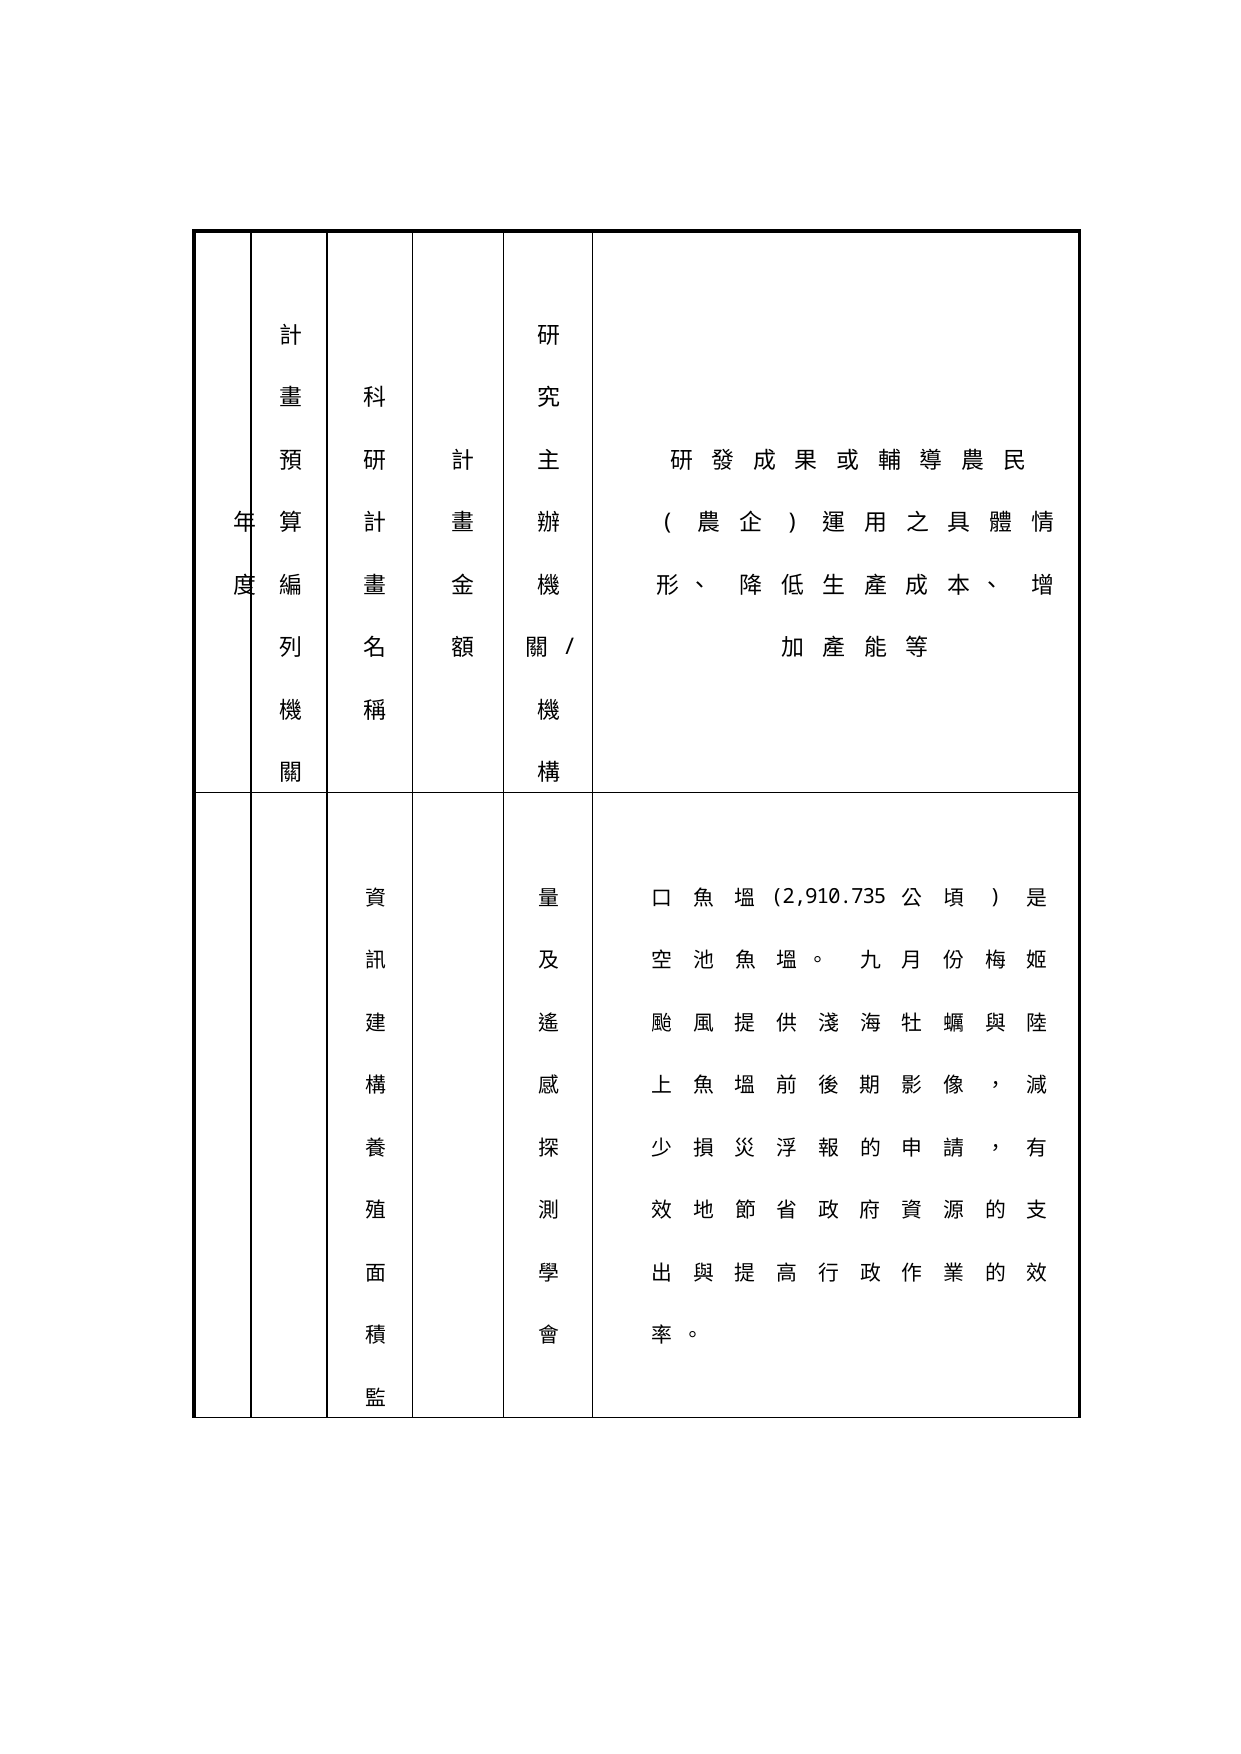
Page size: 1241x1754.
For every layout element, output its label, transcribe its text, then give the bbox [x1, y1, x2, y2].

table_cell 量及遙感探測學會 [504, 793, 592, 1417]
table_cell [413, 793, 503, 1417]
table_header 科研計畫名稱 [328, 233, 412, 792]
table_cell 口魚塭(2,910.735公頃)是空池魚塭。九月份梅姬颱風提供淺海牡蠣與陸上魚塭前後期影像，減少損災浮報的申請，有效地節省政府資源的支出與提高行政作業的效率。 [593, 793, 1078, 1417]
table_cell [252, 793, 326, 1417]
table_cell 資訊建構養殖面積監 [328, 793, 412, 1417]
table_header 年度 [196, 233, 250, 792]
table_header 研究主辦機關/機構 [504, 233, 592, 792]
table_cell [196, 793, 250, 1417]
table_header 研發成果或輔導農民(農企)運用之具體情形、降低生產成本、增加產能等 [593, 233, 1078, 792]
table_header 計畫預算編列機關 [252, 233, 326, 792]
table_header 計畫 金額 [413, 233, 503, 792]
